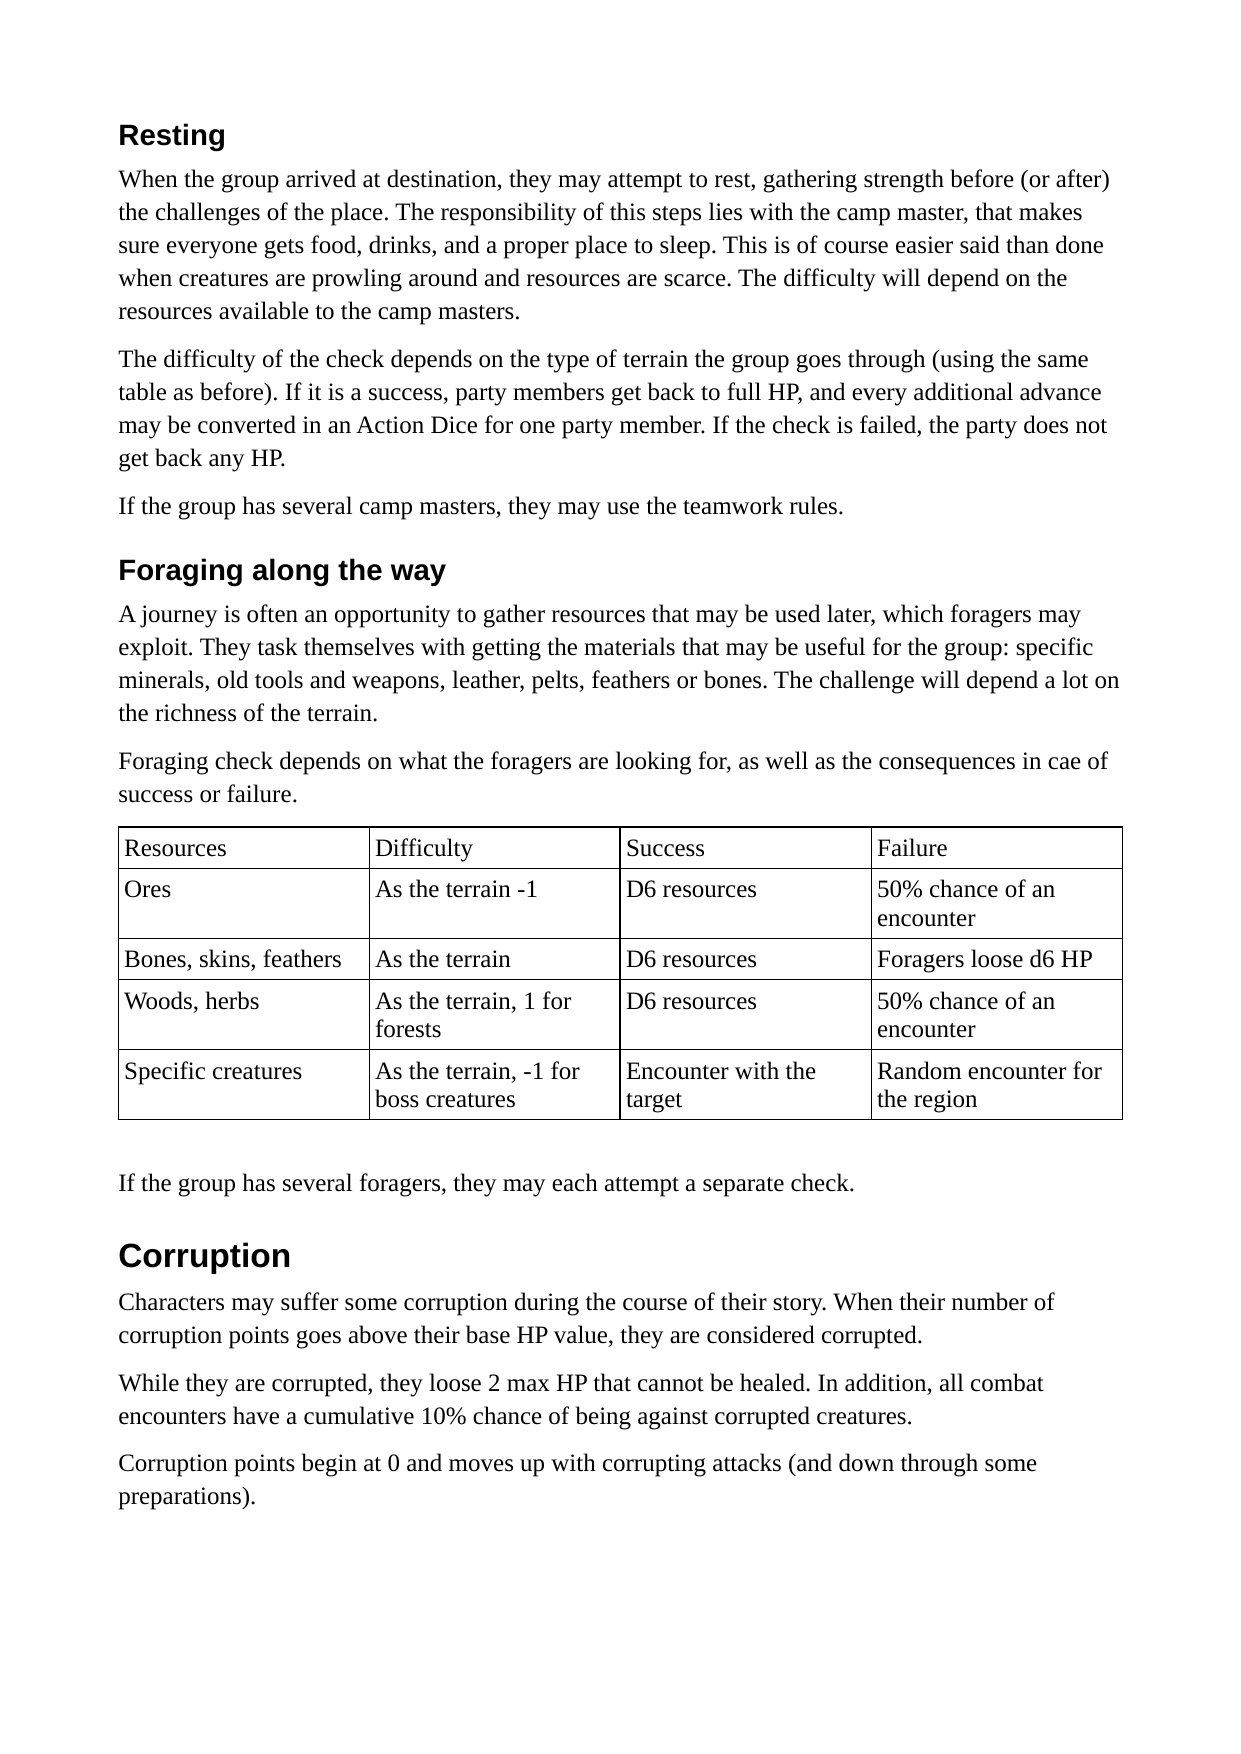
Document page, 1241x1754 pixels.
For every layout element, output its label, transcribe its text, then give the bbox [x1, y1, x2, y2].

text The difficulty of the check depends on the type of terrain the group goes through (using the same table as before). If it is a success, party members get back to full HP, and every additional advance may be converted in an Action Dice for one party member. If the check is failed, the party does not get back any HP. [118, 344, 1122, 472]
table_cell As the terrain, 1 for forests [370, 980, 619, 1049]
table_cell Foragers loose d6 HP [872, 939, 1122, 979]
table_header Resources [119, 828, 369, 868]
table_header Success [621, 828, 871, 868]
text Corruption points begin at 0 and moves up with corrupting attacks (and down through some preparations). [118, 1448, 1122, 1510]
table_cell Encounter with the target [621, 1050, 871, 1119]
text A journey is often an opportunity to gather resources that may be used later, which foragers may exploit. They task themselves with getting the materials that may be useful for the group: specific minerals, old tools and weapons, leather, pelts, feathers or bones. The challenge will depend a lot on the richness of the terrain. [118, 599, 1122, 727]
table_cell Random encounter for the region [872, 1050, 1122, 1119]
table_header Difficulty [370, 828, 619, 868]
table_cell As the terrain [370, 939, 619, 979]
table_header Failure [872, 828, 1122, 868]
table_cell D6 resources [621, 869, 871, 938]
table_cell Bones, skins, feathers [119, 939, 369, 979]
table_cell Woods, herbs [119, 980, 369, 1049]
subtitle Foraging along the way [118, 553, 1122, 587]
table_cell D6 resources [621, 980, 871, 1049]
table_cell 50% chance of an encounter [872, 869, 1122, 938]
text Foraging check depends on what the foragers are looking for, as well as the consequences in cae of success or failure. [118, 746, 1122, 808]
table_cell D6 resources [621, 939, 871, 979]
table_cell As the terrain -1 [370, 869, 619, 938]
table_cell As the terrain, -1 for boss creatures [370, 1050, 619, 1119]
text While they are corrupted, they loose 2 max HP that cannot be healed. In addition, all combat encounters have a cumulative 10% chance of being against corrupted creatures. [118, 1368, 1122, 1429]
text When the group arrived at destination, they may attempt to rest, gathering strength before (or after) the challenges of the place. The responsibility of this steps lies with the camp master, that makes sure everyone gets food, drinks, and a proper place to sleep. This is of course easier said than done when creatures are prowling around and resources are scarce. The difficulty will depend on the resources available to the camp masters. [118, 164, 1122, 325]
text Characters may suffer some corruption during the course of their story. When their number of corruption points goes above their base HP value, they are considered corrupted. [118, 1287, 1122, 1349]
text If the group has several foragers, they may each attempt a separate check. [118, 1168, 1122, 1196]
text If the group has several camp masters, they may use the teamwork rules. [118, 491, 1122, 519]
table_cell Ores [119, 869, 369, 938]
subtitle Resting [118, 118, 1122, 152]
table_cell Specific creatures [119, 1050, 369, 1119]
table_cell 50% chance of an encounter [872, 980, 1122, 1049]
subtitle Corruption [118, 1236, 1122, 1275]
